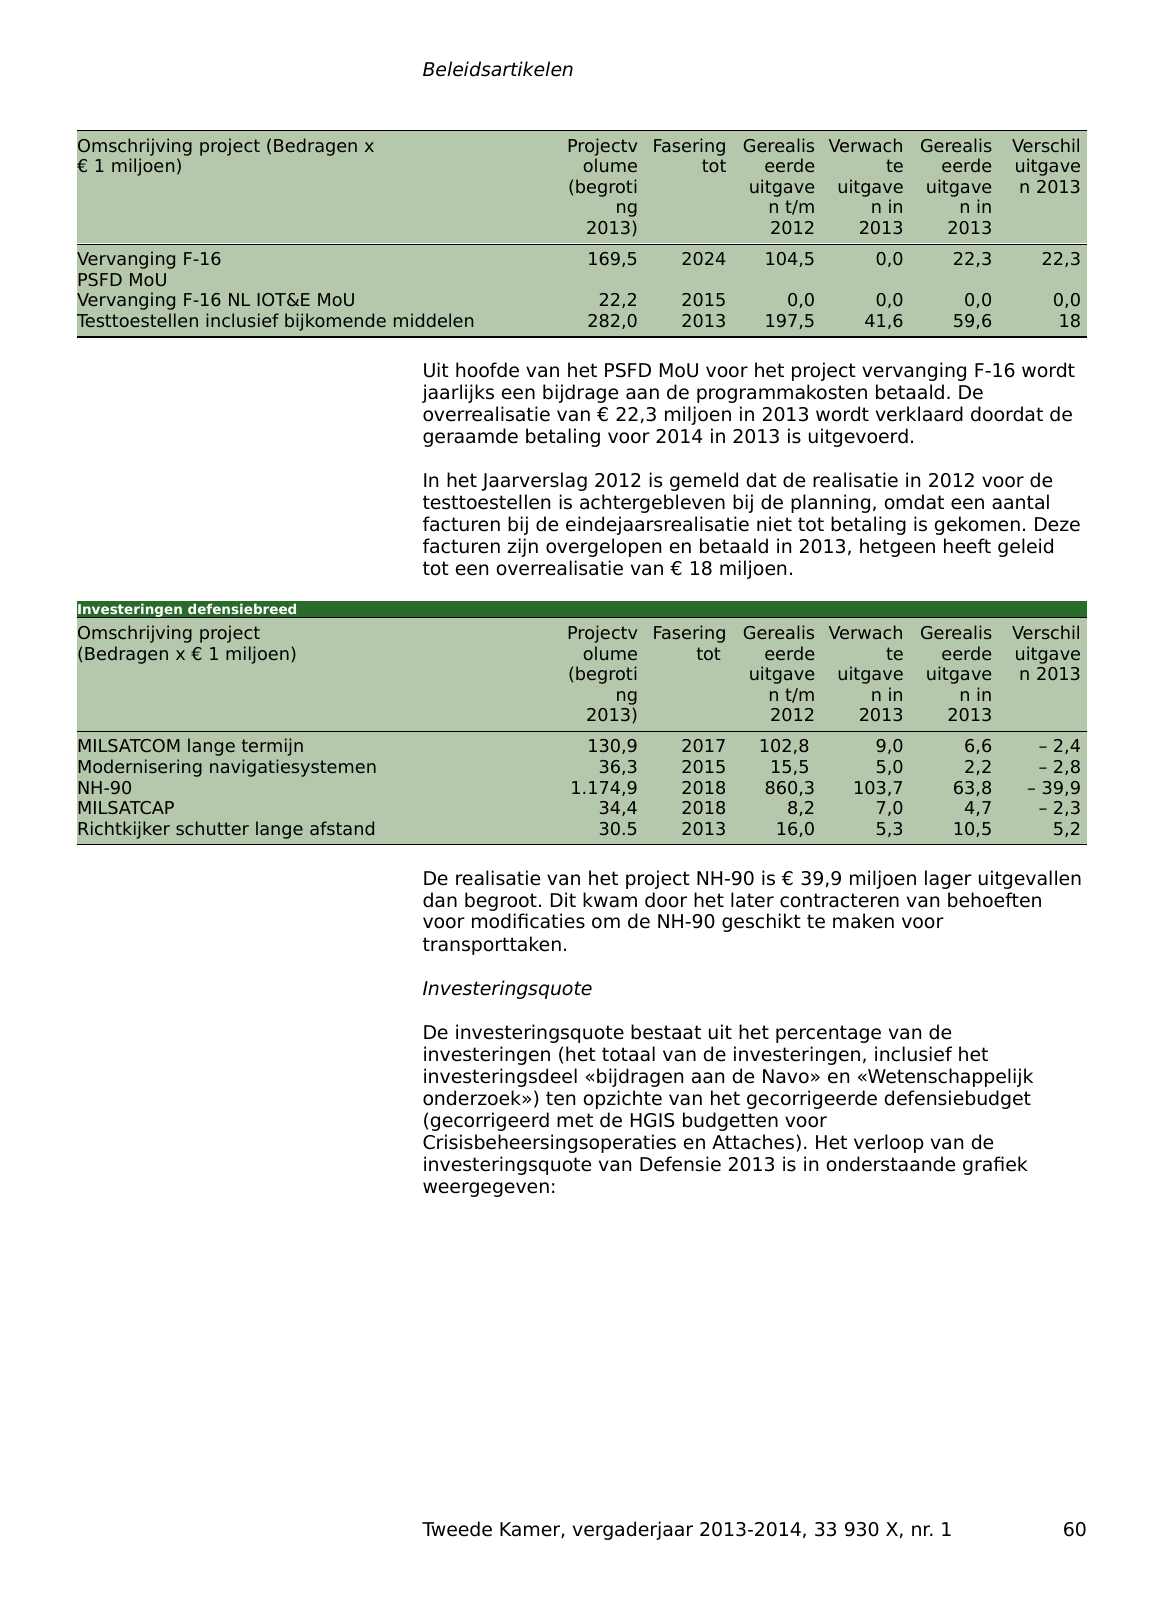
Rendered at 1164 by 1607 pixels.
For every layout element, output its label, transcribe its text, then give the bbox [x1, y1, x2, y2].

table_cell 5,0 [821, 757, 909, 778]
table_cell – 2,4 [998, 732, 1087, 757]
table_cell 197,5 [732, 311, 821, 336]
table_cell NH-90 [77, 778, 555, 798]
table_cell – 39,9 [998, 778, 1087, 798]
table_cell 0,0 [732, 290, 821, 311]
table_cell 2024 [644, 245, 732, 290]
table_cell 22,2 [555, 290, 644, 311]
table_cell Projectvolume (begroting 2013) [555, 618, 644, 731]
table_cell 22,3 [998, 245, 1087, 290]
table_header Verschil uitgaven 2013 [998, 131, 1087, 243]
table_header Gerealiseerde uitgaven t/m 2012 [732, 131, 821, 243]
table_cell 5,3 [821, 819, 909, 844]
table_cell 41,6 [821, 311, 909, 336]
table_cell Gerealiseerde uitgaven in 2013 [909, 618, 998, 731]
table_cell 282,0 [555, 311, 644, 336]
table_cell Richtkijker schutter lange afstand [77, 819, 555, 844]
table_cell 7,0 [821, 798, 909, 819]
table_cell 1.174,9 [555, 778, 644, 798]
table_cell 18 [998, 311, 1087, 336]
table_cell 104,5 [732, 245, 821, 290]
table_cell 10,5 [909, 819, 998, 844]
table_cell 2013 [644, 311, 732, 336]
table_cell 860,3 [732, 778, 821, 798]
table_cell 0,0 [998, 290, 1087, 311]
table_cell 2018 [644, 778, 732, 798]
table_header Omschrijving project (Bedragen x € 1 miljoen) [77, 131, 555, 243]
table_cell 0,0 [909, 290, 998, 311]
table_header Investeringen defensiebreed [77, 601, 1087, 617]
text De realisatie van het project NH-90 is € 39,9 miljoen lager uitgevallen dan begroot. Dit kwam door het later contracteren van behoeften voor modificaties om de NH-90 geschikt te maken voor transporttaken. [422, 867, 1087, 955]
table_cell Verschil uitgaven 2013 [998, 618, 1087, 731]
table_cell 0,0 [821, 245, 909, 290]
table_cell Testtoestellen inclusief bijkomende middelen [77, 311, 555, 336]
table_cell Vervanging F-16 PSFD MoU [77, 245, 555, 290]
table_header Fasering tot [644, 131, 732, 243]
table_cell MILSATCAP [77, 798, 555, 819]
table_cell MILSATCOM lange termijn [77, 732, 555, 757]
table_cell 15,5 [732, 757, 821, 778]
text Uit hoofde van het PSFD MoU voor het project vervanging F-16 wordt jaarlijks een bijdrage aan de programmakosten betaald. De overrealisatie van € 22,3 miljoen in 2013 wordt verklaard doordat de geraamde betaling voor 2014 in 2013 is uitgevoerd. [422, 359, 1087, 447]
table_cell 9,0 [821, 732, 909, 757]
table_cell 59,6 [909, 311, 998, 336]
table_cell 36,3 [555, 757, 644, 778]
table_cell 0,0 [821, 290, 909, 311]
table_header Verwachte uitgaven in 2013 [821, 131, 909, 243]
table_cell Fasering tot [644, 618, 732, 731]
table_cell – 2,3 [998, 798, 1087, 819]
table_cell 2018 [644, 798, 732, 819]
text De investeringsquote bestaat uit het percentage van de investeringen (het totaal van de investeringen, inclusief het investeringsdeel «bijdragen aan de Navo» en «Wetenschappelijk onderzoek») ten opzichte van het gecorrigeerde defensiebudget (gecorrigeerd met de HGIS budgetten voor Crisisbeheersingsoperaties en Attaches). Het verloop van de investeringsquote van Defensie 2013 is in onderstaande grafiek weergegeven: [422, 1022, 1087, 1198]
table_cell 2013 [644, 819, 732, 844]
table_header Projectvolume (begroting 2013) [555, 131, 644, 243]
table_cell 22,3 [909, 245, 998, 290]
table_cell 16,0 [732, 819, 821, 844]
table_cell Verwachte uitgaven in 2013 [821, 618, 909, 731]
table_header Gerealiseerde uitgaven in 2013 [909, 131, 998, 243]
table_cell Vervanging F-16 NL IOT&E MoU [77, 290, 555, 311]
table_cell 2015 [644, 757, 732, 778]
table_cell 2017 [644, 732, 732, 757]
table_cell 103,7 [821, 778, 909, 798]
table_cell – 2,8 [998, 757, 1087, 778]
table_cell 2015 [644, 290, 732, 311]
table_cell 102,8 [732, 732, 821, 757]
table_cell 2,2 [909, 757, 998, 778]
table_cell Gerealiseerde uitgaven t/m 2012 [732, 618, 821, 731]
table_cell Modernisering navigatiesystemen [77, 757, 555, 778]
table_cell 169,5 [555, 245, 644, 290]
table_cell 6,6 [909, 732, 998, 757]
table_cell 8,2 [732, 798, 821, 819]
table_cell 4,7 [909, 798, 998, 819]
table_cell 30.5 [555, 819, 644, 844]
table_cell Omschrijving project (Bedragen x € 1 miljoen) [77, 618, 555, 731]
table_cell 63,8 [909, 778, 998, 798]
subtitle Investeringsquote [422, 978, 1087, 999]
table_cell 5,2 [998, 819, 1087, 844]
text In het Jaarverslag 2012 is gemeld dat de realisatie in 2012 voor de testtoestellen is achtergebleven bij de planning, omdat een aantal facturen bij de eindejaarsrealisatie niet tot betaling is gekomen. Deze facturen zijn overgelopen en betaald in 2013, hetgeen heeft geleid tot een overrealisatie van € 18 miljoen. [422, 470, 1087, 579]
table_cell 34,4 [555, 798, 644, 819]
table_cell 130,9 [555, 732, 644, 757]
